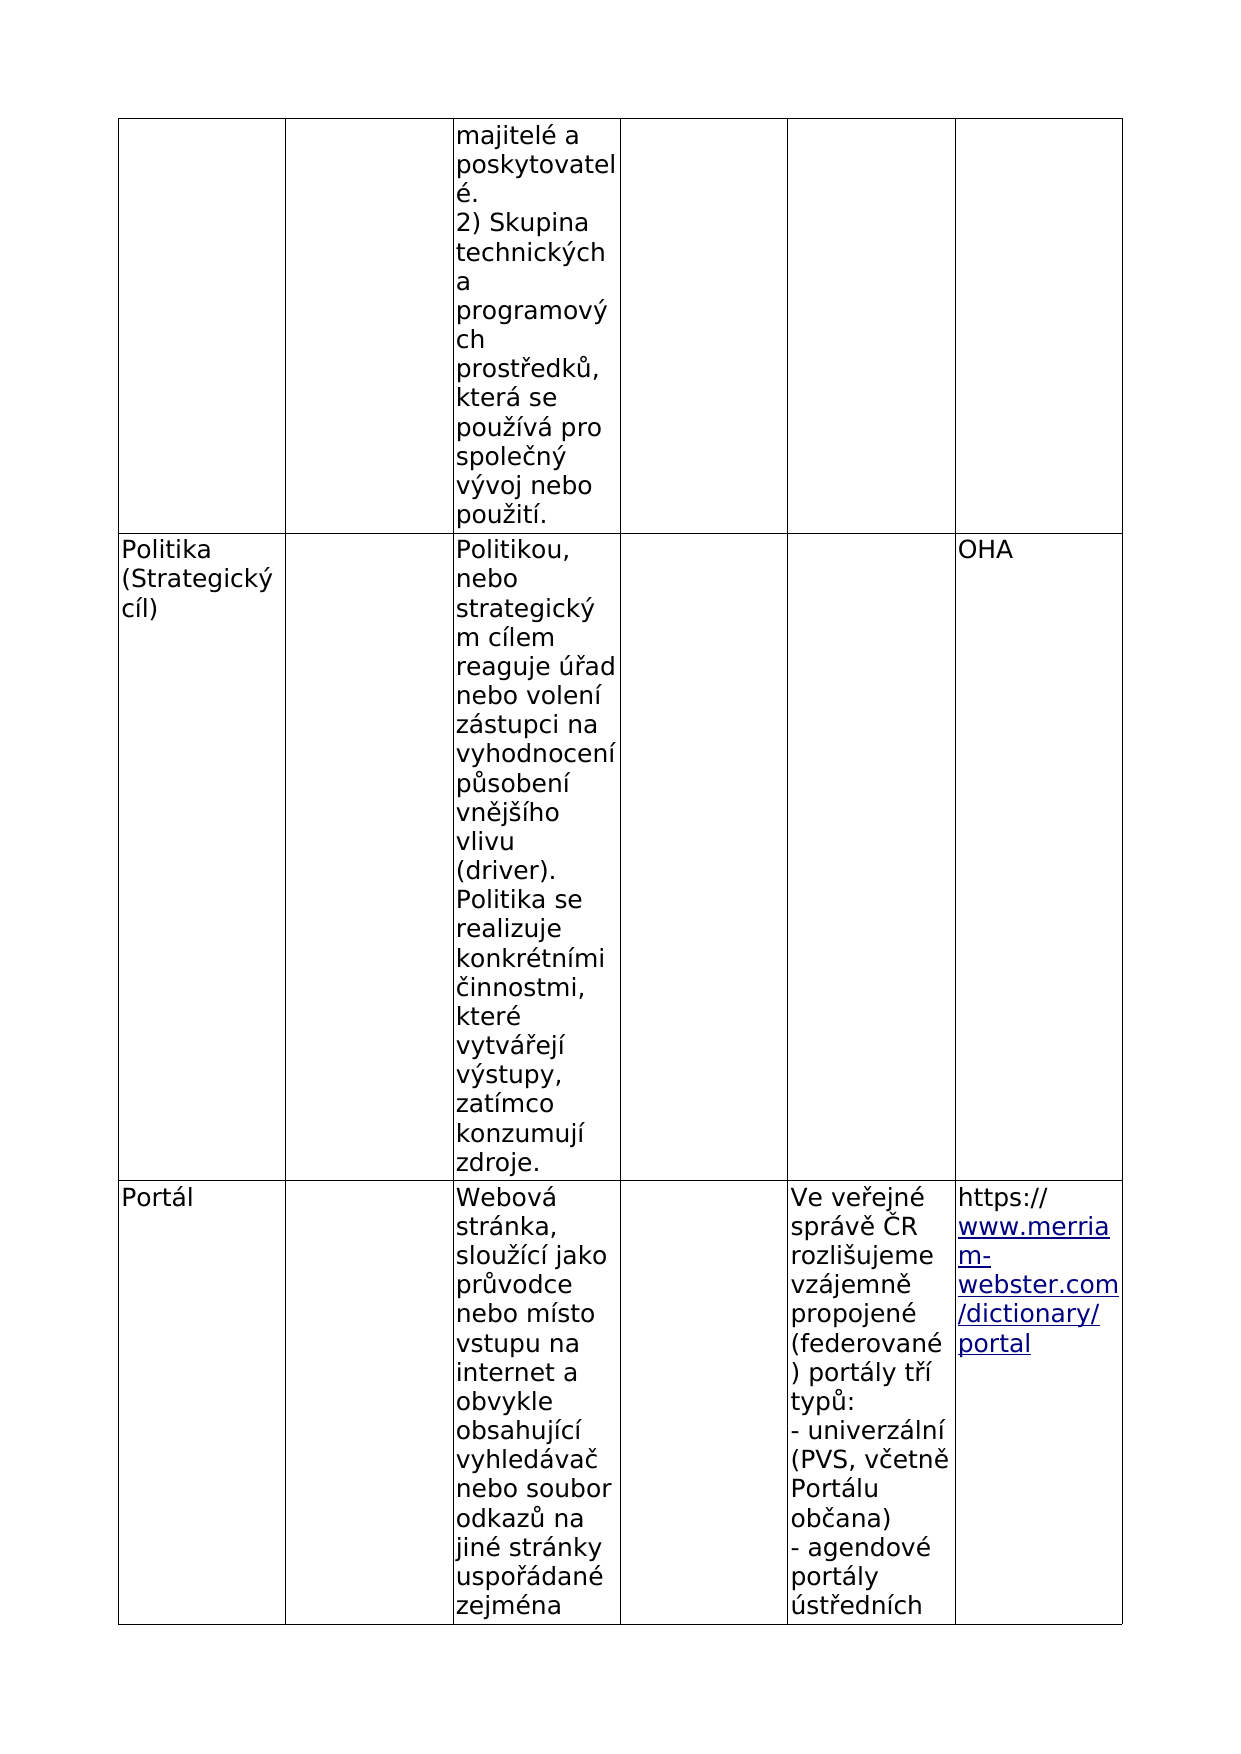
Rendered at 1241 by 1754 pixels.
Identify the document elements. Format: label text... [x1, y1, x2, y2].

table_cell Politikou, nebo strategickým cílem reaguje úřad nebo volení zástupci na vyhodnocení působení vnějšího vlivu (driver). Politika se realizuje konkrétními činnostmi, které vytvářejí výstupy, zatímco konzumují zdroje. [454, 534, 620, 1180]
table_cell OHA [956, 534, 1122, 1180]
table_cell [621, 1181, 787, 1623]
table_cell [621, 534, 787, 1180]
table_cell [621, 119, 787, 532]
table_cell https://www.merriam-webster.com/dictionary/portal [956, 1181, 1122, 1623]
table_cell [286, 534, 453, 1180]
table_cell majitelé a poskytovatelé. 2) Skupina technických a programových prostředků, která se používá pro společný vývoj nebo použití. [454, 119, 620, 532]
table_cell [119, 119, 285, 532]
table_cell Ve veřejné správě ČR rozlišujeme vzájemně propojené (federované) portály tří typů: - univerzální (PVS, včetně Portálu občana) - agendové portály ústředních [788, 1181, 955, 1623]
table_cell [956, 119, 1122, 532]
table_cell Portál [119, 1181, 285, 1623]
table_cell [286, 1181, 453, 1623]
table_cell Politika (Strategický cíl) [119, 534, 285, 1180]
table_cell [788, 119, 955, 532]
table_cell [286, 119, 453, 532]
table_cell [788, 534, 955, 1180]
table_cell Webová stránka, sloužící jako průvodce nebo místo vstupu na internet a obvykle obsahující vyhledávač nebo soubor odkazů na jiné stránky uspořádané zejména [454, 1181, 620, 1623]
